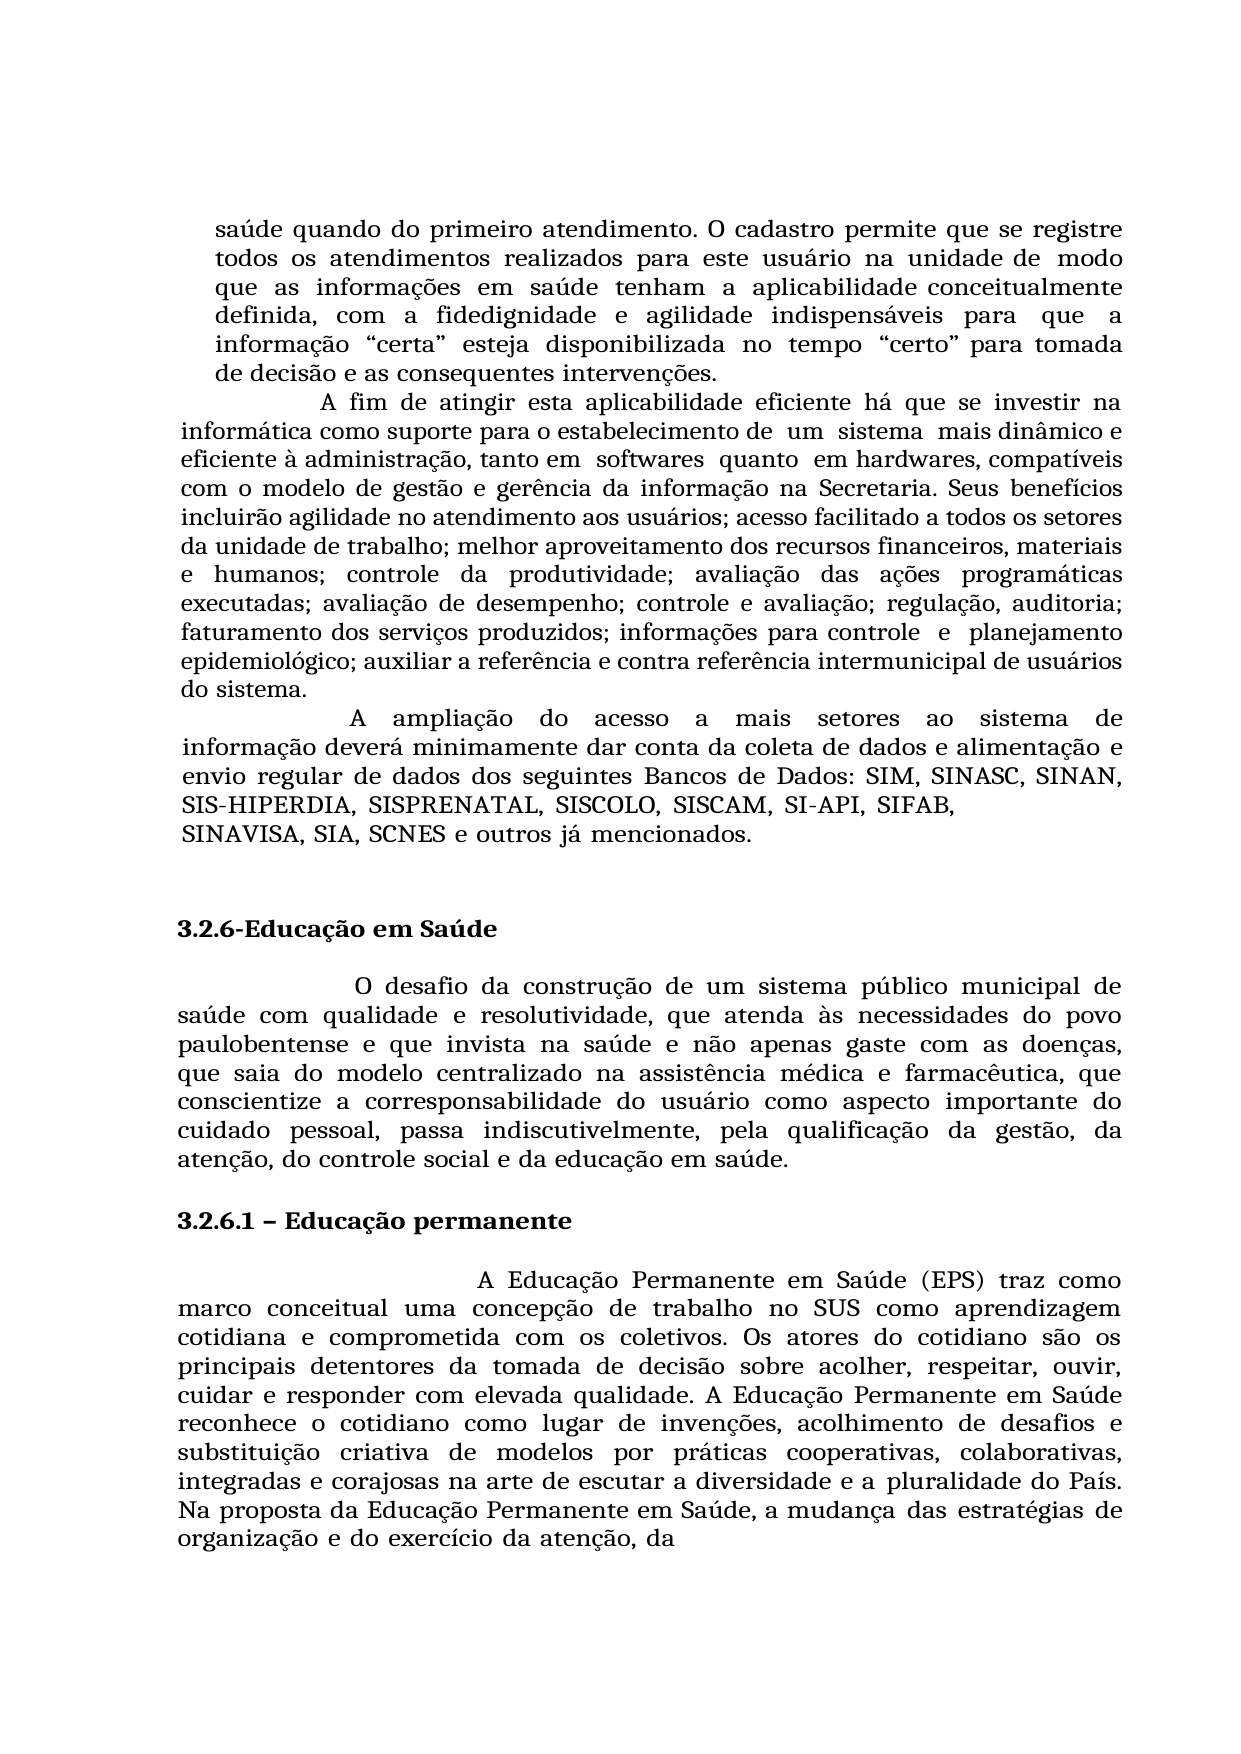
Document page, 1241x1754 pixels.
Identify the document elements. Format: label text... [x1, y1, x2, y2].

text A Educação Permanente em Saúde (EPS) traz como marco conceitual uma concepção de trabalho no SUS como aprendizagem cotidiana e comprometida com os coletivos. Os atores do cotidiano são os principais detentores da tomada de decisão sobre acolher, respeitar, ouvir, cuidar e responder com elevada qualidade. A Educação Permanente em Saúde reconhece o cotidiano como lugar de invenções, acolhimento de desafios e substituição criativa de modelos por práticas cooperativas, colaborativas, integradas e corajosas na arte de escutar a diversidade e a pluralidade do País. Na proposta da Educação Permanente em Saúde, a mudança das estratégias de organização e do exercício da atenção, da [177, 1266, 1122, 1553]
text saúde quando do primeiro atendimento. O cadastro permite que se registre todos os atendimentos realizados para este usuário na unidade de modo que as informações em saúde tenham a aplicabilidade conceitualmente definida, com a fidedignidade e agilidade indispensáveis para que a informação “certa” esteja disponibilizada no tempo “certo” para tomada de decisão e as consequentes intervenções. [215, 215, 1123, 387]
text O desafio da construção de um sistema público municipal de saúde com qualidade e resolutividade, que atenda às necessidades do povo paulobentense e que invista na saúde e não apenas gaste com as doenças, que saia do modelo centralizado na assistência médica e farmacêutica, que conscientize a corresponsabilidade do usuário como aspecto importante do cuidado pessoal, passa indiscutivelmente, pela qualificação da gestão, da atenção, do controle social e da educação em saúde. [177, 972, 1123, 1173]
subtitle 3.2.6.1 – Educação permanente [177, 1203, 1221, 1237]
subtitle 3.2.6-Educação em Saúde [177, 915, 1221, 943]
text A ampliação do acesso a mais setores ao sistema de informação deverá minimamente dar conta da coleta de dados e alimentação e envio regular de dados dos seguintes Bancos de Dados: SIM, SINASC, SINAN, SIS-HIPERDIA, SISPRENATAL, SISCOLO, SISCAM, SI-API, SIFAB, [182, 704, 1123, 819]
text SINAVISA, SIA, SCNES e outros já mencionados. [182, 820, 1221, 848]
text A fim de atingir esta aplicabilidade eficiente há que se investir na informática como suporte para o estabelecimento de um sistema mais dinâmico e eficiente à administração, tanto em softwares quanto em hardwares, compatíveis com o modelo de gestão e gerência da informação na Secretaria. Seus benefícios incluirão agilidade no atendimento aos usuários; acesso facilitado a todos os setores da unidade de trabalho; melhor aproveitamento dos recursos financeiros, materiais e humanos; controle da produtividade; avaliação das ações programáticas executadas; avaliação de desempenho; controle e avaliação; regulação, auditoria; faturamento dos serviços produzidos; informações para controle e planejamento epidemiológico; auxiliar a referência e contra referência intermunicipal de usuários do sistema. [181, 388, 1123, 704]
